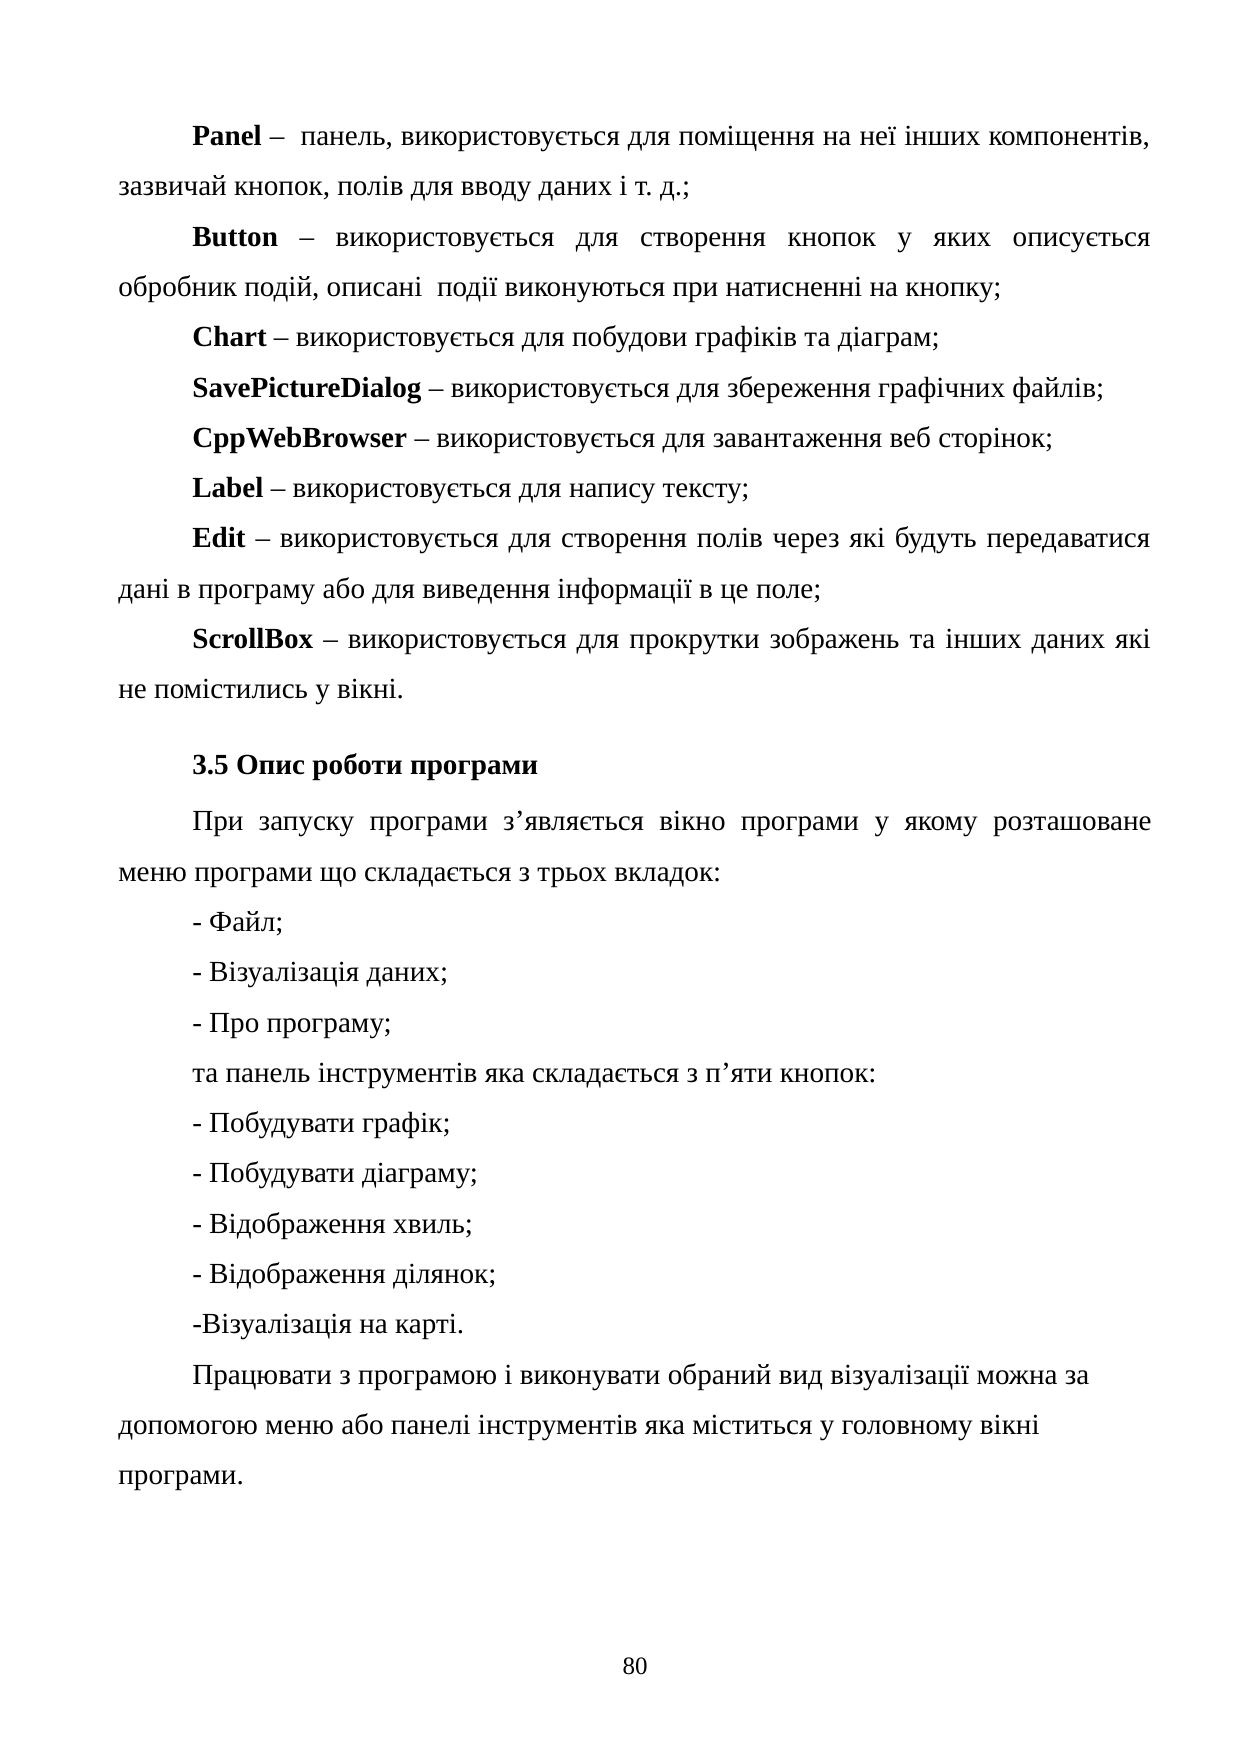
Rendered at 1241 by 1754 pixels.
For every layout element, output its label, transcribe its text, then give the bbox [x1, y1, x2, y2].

subtitle - Побудувати графік; [118, 1105, 1152, 1139]
subtitle При запуску програми з’являється вікно програми у якому розташоване меню програми що складається з трьох вкладок: [118, 803, 1152, 887]
subtitle Panel – панель, використовується для поміщення на неї інших компонентів, зазвичай кнопок, полів для вводу даних і т. д.; [118, 118, 1152, 202]
subtitle - Відображення хвиль; [118, 1206, 1152, 1239]
subtitle - Файл; [118, 904, 1152, 938]
subtitle та панель інструментів яка складається з п’яти кнопок: [118, 1055, 1152, 1088]
subtitle -Візуалізація на карті. [118, 1307, 1152, 1340]
subtitle Chart – використовується для побудови графіків та діаграм; [118, 319, 1152, 353]
subtitle - Візуалізація даних; [118, 954, 1152, 988]
subtitle Button – використовується для створення кнопок у яких описується обробник подій, описані події виконуються при натисненні на кнопку; [118, 219, 1152, 303]
subtitle ScrollBox – використовується для прокрутки зображень та інших даних які не помістились у вікні. [118, 621, 1152, 705]
subtitle - Про програму; [118, 1005, 1152, 1038]
subtitle Працювати з програмою і виконувати обраний вид візуалізації можна за допомогою меню або панелі інструментів яка міститься у головному вікні програми. [118, 1357, 1152, 1491]
subtitle SavePictureDialog – використовується для збереження графічних файлів; [118, 370, 1152, 403]
subtitle CppWebBrowser – використовується для завантаження веб сторінок; [118, 420, 1152, 453]
subtitle - Відображення ділянок; [118, 1256, 1152, 1290]
subtitle Edit – використовується для створення полів через які будуть передаватися дані в програму або для виведення інформації в це поле; [118, 521, 1152, 604]
subtitle 3.5 Опис роботи програми [118, 747, 1152, 780]
subtitle Label – використовується для напису тексту; [118, 470, 1152, 504]
subtitle - Побудувати діаграму; [118, 1156, 1152, 1189]
